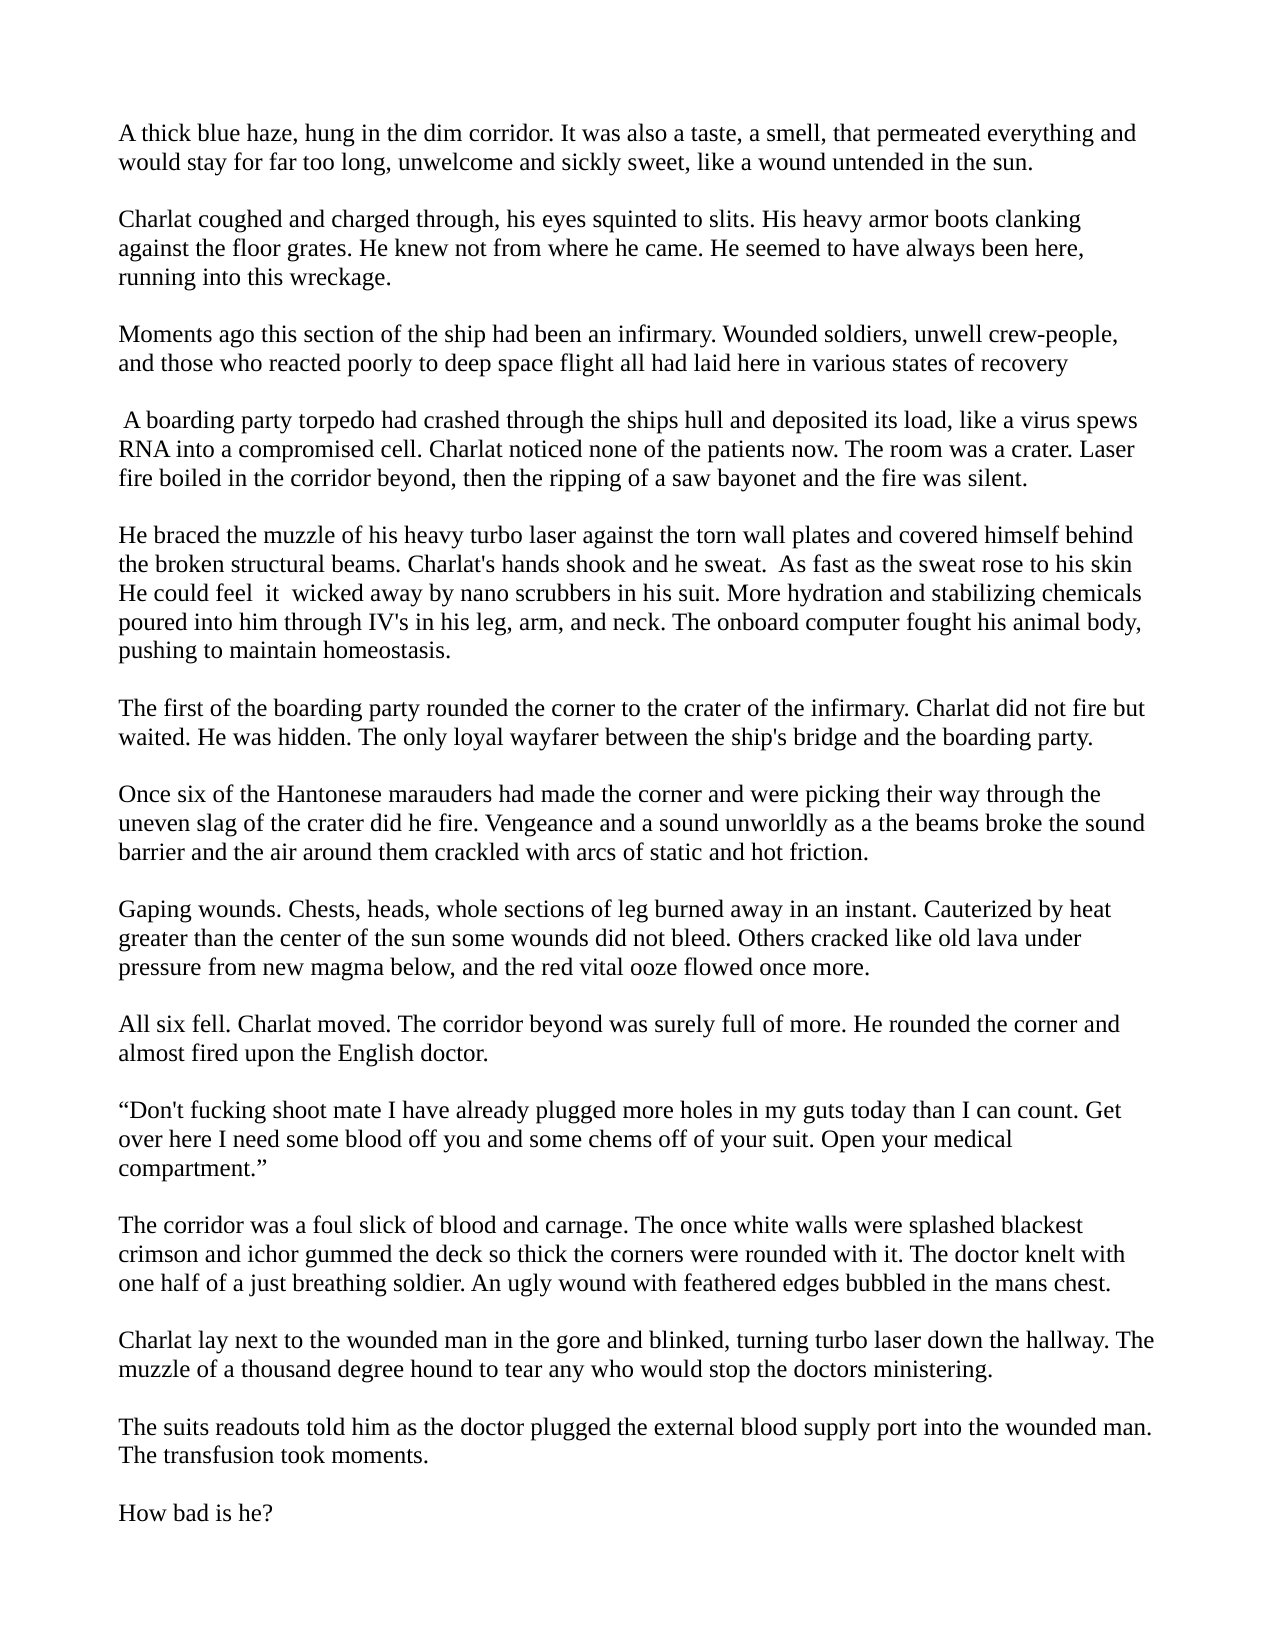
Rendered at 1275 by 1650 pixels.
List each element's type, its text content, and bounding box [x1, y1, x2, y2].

text Charlat lay next to the wounded man in the gore and blinked, turning turbo laser down the hallway. The muzzle of a thousand degree hound to tear any who would stop the doctors ministering. [118, 1326, 1157, 1383]
text How bad is he? [118, 1498, 1157, 1527]
text A thick blue haze, hung in the dim corridor. It was also a taste, a smell, that permeated everything and would stay for far too long, unwelcome and sickly sweet, like a wound untended in the sun. [118, 118, 1157, 176]
text Once six of the Hantonese marauders had made the corner and were picking their way through the uneven slag of the crater did he fire. Vengeance and a sound unworldly as a the beams broke the sound barrier and the air around them crackled with arcs of static and hot friction. [118, 779, 1157, 866]
text Gaping wounds. Chests, heads, whole sections of leg burned away in an instant. Cauterized by heat greater than the center of the sun some wounds did not bleed. Others cracked like old lava under pressure from new magma below, and the red vital ooze flowed once more. [118, 866, 1157, 981]
text “Don't fucking shoot mate I have already plugged more holes in my guts today than I can count. Get over here I need some blood off you and some chems off of your suit. Open your medical compartment.” [118, 1096, 1157, 1182]
text All six fell. Charlat moved. The corridor beyond was surely full of more. He rounded the corner and almost fired upon the English doctor. [118, 1009, 1157, 1067]
text A boarding party torpedo had crashed through the ships hull and deposited its load, like a virus spews RNA into a compromised cell. Charlat noticed none of the patients now. The room was a crater. Laser fire boiled in the corridor beyond, then the ripping of a saw bayonet and the fire was silent. [118, 377, 1157, 492]
text The suits readouts told him as the doctor plugged the external blood supply port into the wounded man. The transfusion took moments. [118, 1412, 1157, 1469]
text Moments ago this section of the ship had been an infirmary. Wounded soldiers, unwell crew-people, and those who reacted poorly to deep space flight all had laid here in various states of recovery [118, 319, 1157, 377]
text The corridor was a foul slick of blood and carnage. The once white walls were splashed blackest crimson and ichor gummed the deck so thick the corners were rounded with it. The doctor knelt with one half of a just breathing soldier. An ugly wound with feathered edges bubbled in the mans chest. [118, 1182, 1157, 1297]
text He braced the muzzle of his heavy turbo laser against the torn wall plates and covered himself behind the broken structural beams. Charlat's hands shook and he sweat. As fast as the sweat rose to his skin He could feel it wicked away by nano scrubbers in his suit. More hydration and stabilizing chemicals poured into him through IV's in his leg, arm, and neck. The onboard computer fought his animal body, pushing to maintain homeostasis. [118, 521, 1157, 664]
text The first of the boarding party rounded the corner to the crater of the infirmary. Charlat did not fire but waited. He was hidden. The only loyal wayfarer between the ship's bridge and the boarding party. [118, 693, 1157, 751]
text Charlat coughed and charged through, his eyes squinted to slits. His heavy armor boots clanking against the floor grates. He knew not from where he came. He seemed to have always been here, running into this wreckage. [118, 204, 1157, 291]
